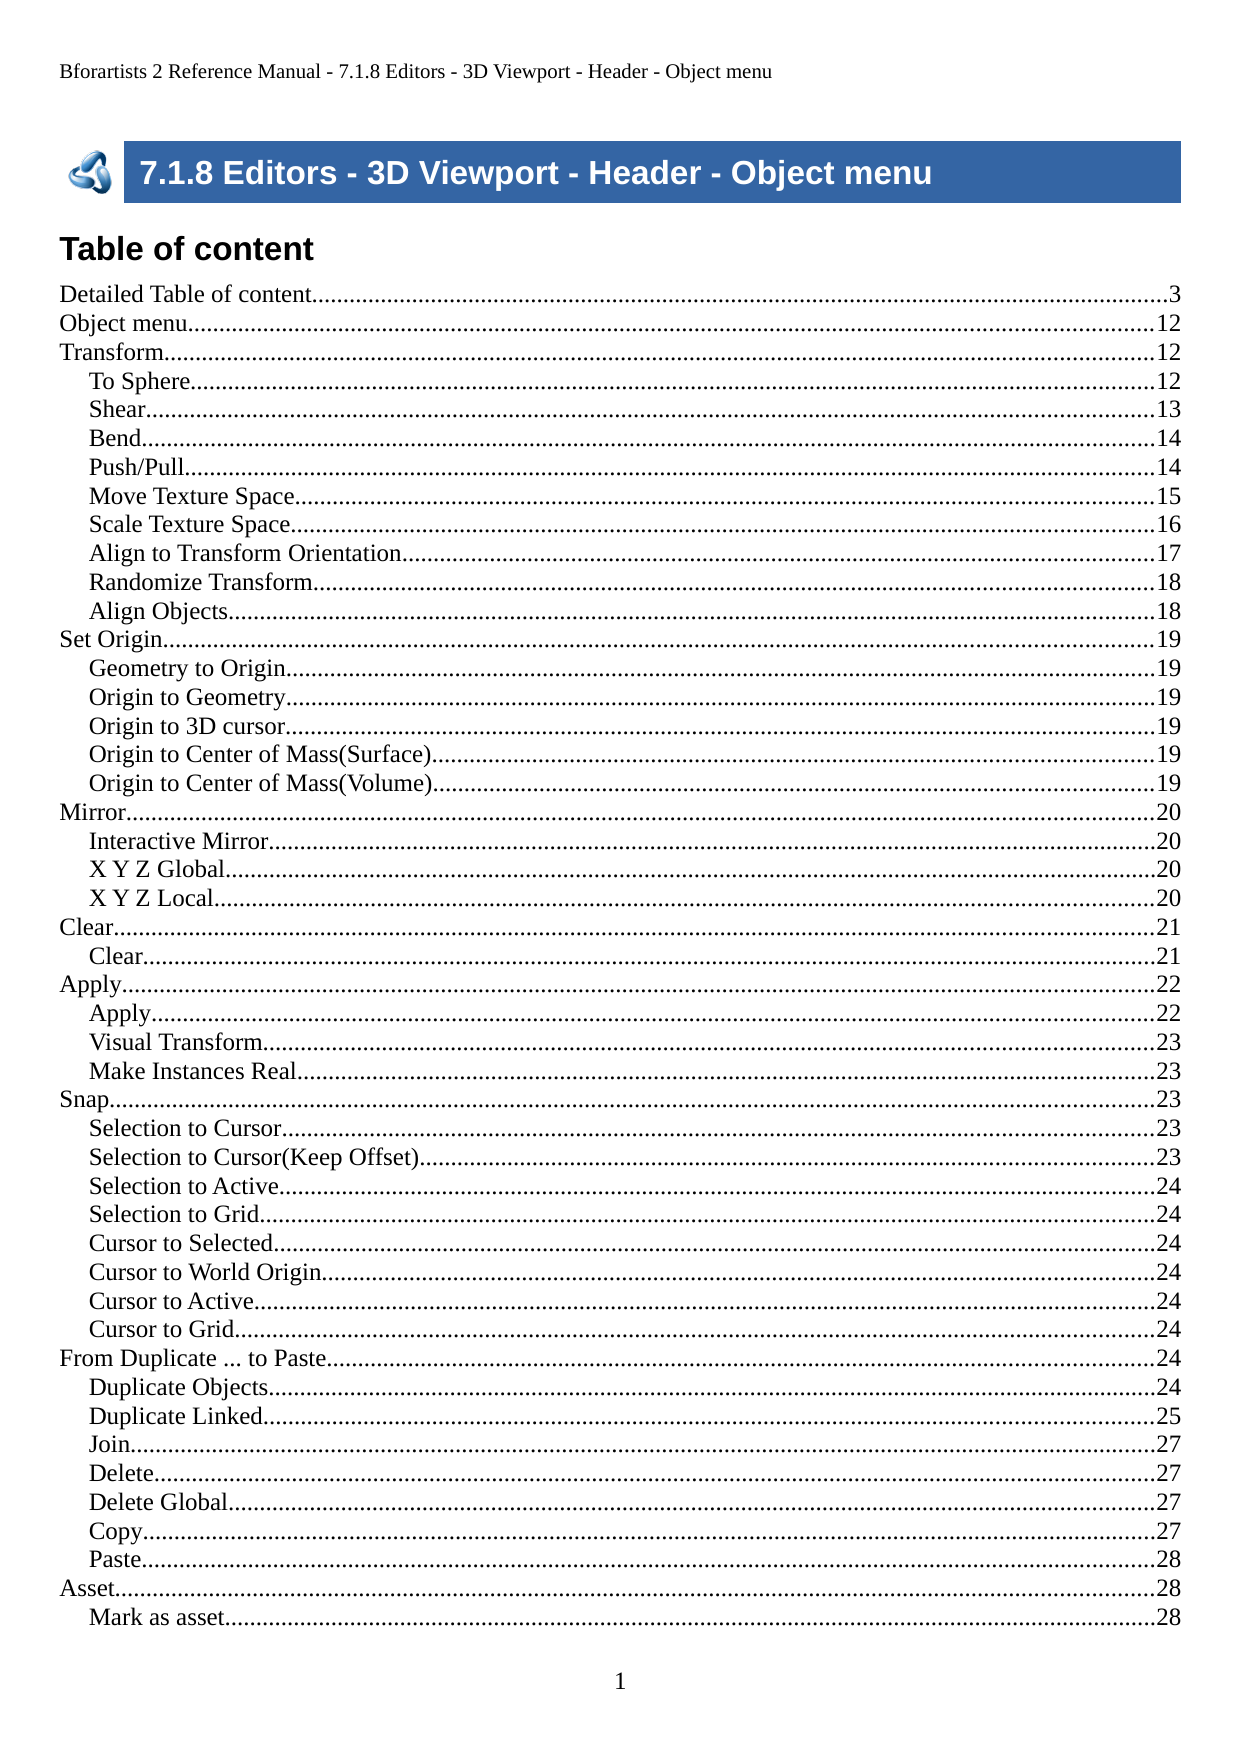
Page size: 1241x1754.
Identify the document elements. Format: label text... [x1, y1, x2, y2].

text Cursor to Selected 24 [88, 1228, 1181, 1257]
text Join 27 [88, 1429, 1181, 1458]
text Shear 13 [88, 394, 1181, 423]
subtitle Table of content [59, 228, 1181, 267]
text Snap 23 [59, 1084, 1181, 1113]
text Selection to Active 24 [88, 1171, 1181, 1199]
text Copy 27 [88, 1516, 1181, 1544]
text Selection to Cursor 23 [88, 1113, 1181, 1142]
text Scale Texture Space 16 [88, 509, 1181, 538]
text Paste 28 [88, 1544, 1181, 1573]
text Origin to 3D cursor 19 [88, 711, 1181, 739]
text Duplicate Linked 25 [88, 1401, 1181, 1429]
text Interactive Mirror 20 [88, 826, 1181, 854]
text Cursor to Active 24 [88, 1286, 1181, 1314]
text Origin to Geometry 19 [88, 682, 1181, 711]
text From Duplicate ... to Paste 24 [59, 1343, 1181, 1372]
text Object menu 12 [59, 308, 1181, 337]
text Duplicate Objects 24 [88, 1372, 1181, 1401]
text Selection to Cursor(Keep Offset) 23 [88, 1142, 1181, 1171]
text Geometry to Origin 19 [88, 653, 1181, 682]
text Align to Transform Orientation 17 [88, 538, 1181, 567]
text Apply 22 [88, 998, 1181, 1027]
text Origin to Center of Mass(Volume) 19 [88, 768, 1181, 797]
text Make Instances Real 23 [88, 1056, 1181, 1084]
text Mirror 20 [59, 797, 1181, 826]
table_header [59, 141, 124, 203]
text X Y Z Local 20 [88, 883, 1181, 912]
text X Y Z Global 20 [88, 854, 1181, 883]
text Push/Pull 14 [88, 452, 1181, 481]
text Clear 21 [88, 941, 1181, 969]
picture [65, 147, 114, 197]
table_header 7.1.8 Editors - 3D Viewport - Header - Object menu [124, 141, 1181, 203]
text Move Texture Space 15 [88, 481, 1181, 509]
text Asset 28 [59, 1573, 1181, 1602]
text Randomize Transform 18 [88, 567, 1181, 596]
text Apply 22 [59, 969, 1181, 998]
text To Sphere 12 [88, 366, 1181, 394]
text Mark as asset 28 [88, 1602, 1181, 1631]
text Visual Transform 23 [88, 1027, 1181, 1056]
text Delete 27 [88, 1458, 1181, 1487]
text Align Objects 18 [88, 596, 1181, 624]
text Delete Global 27 [88, 1487, 1181, 1516]
text Set Origin 19 [59, 624, 1181, 653]
text Bend 14 [88, 423, 1181, 452]
text Transform 12 [59, 337, 1181, 366]
text Selection to Grid 24 [88, 1199, 1181, 1228]
text Detailed Table of content 3 [59, 279, 1181, 308]
text Cursor to Grid 24 [88, 1314, 1181, 1343]
text Clear 21 [59, 912, 1181, 941]
text Origin to Center of Mass(Surface) 19 [88, 739, 1181, 768]
text Cursor to World Origin 24 [88, 1257, 1181, 1286]
